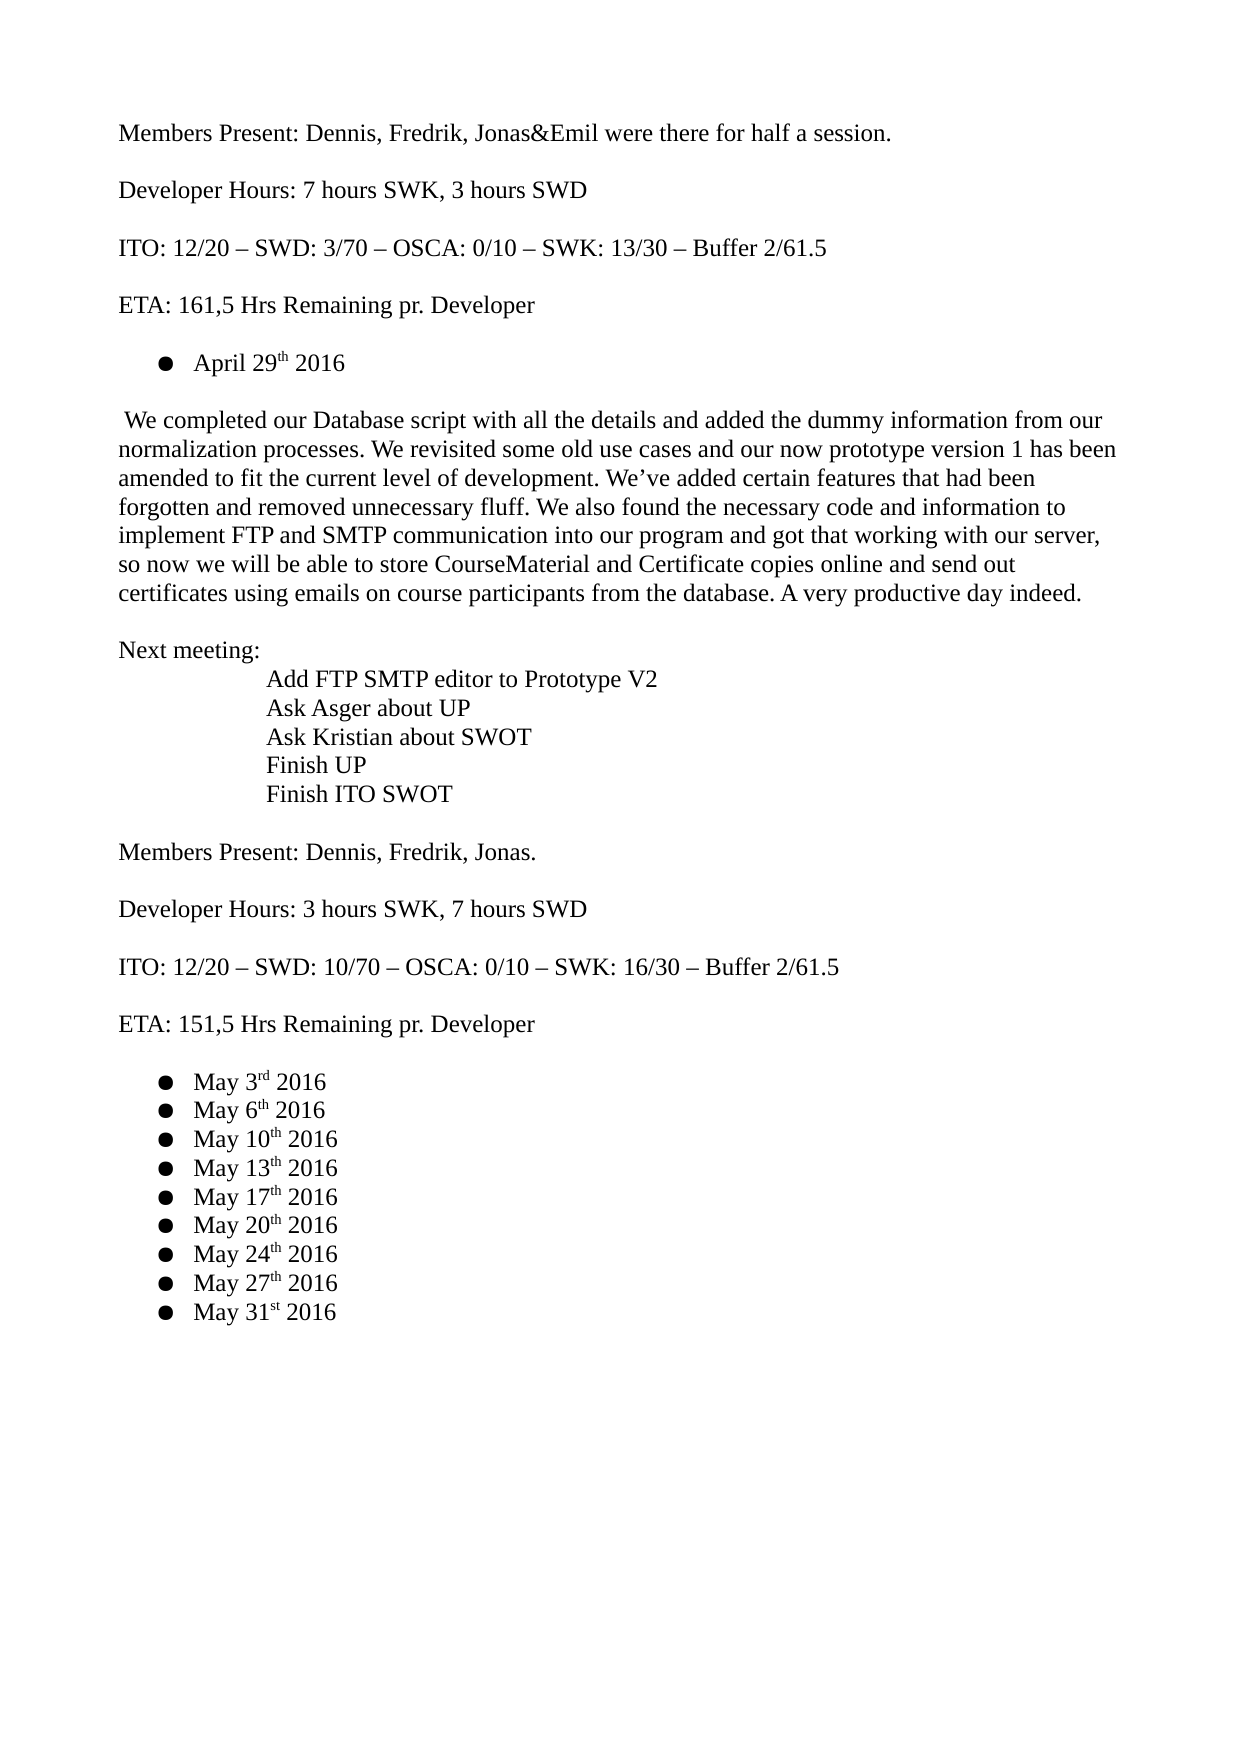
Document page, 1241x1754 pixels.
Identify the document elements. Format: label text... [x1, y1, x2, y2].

text Members Present: Dennis, Fredrik, Jonas. [118, 837, 1122, 866]
text Developer Hours: 3 hours SWK, 7 hours SWD [118, 894, 1122, 923]
list May 24th 2016 [156, 1239, 1122, 1268]
text Ask Kristian about SWOT [118, 722, 1122, 751]
text ITO: 12/20 – SWD: 3/70 – OSCA: 0/10 – SWK: 13/30 – Buffer 2/61.5 [118, 233, 1122, 262]
list May 13th 2016 [156, 1153, 1122, 1182]
text Ask Asger about UP [118, 693, 1122, 722]
list May 27th 2016 [156, 1268, 1122, 1297]
text Finish UP [118, 751, 1122, 779]
list May 17th 2016 [156, 1182, 1122, 1211]
text Add FTP SMTP editor to Prototype V2 [118, 664, 1122, 693]
text ITO: 12/20 – SWD: 10/70 – OSCA: 0/10 – SWK: 16/30 – Buffer 2/61.5 [118, 952, 1122, 981]
list April 29th 2016 [156, 348, 1122, 377]
list May 20th 2016 [156, 1211, 1122, 1239]
text ETA: 161,5 Hrs Remaining pr. Developer [118, 291, 1122, 319]
text Members Present: Dennis, Fredrik, Jonas&Emil were there for half a session. [118, 118, 1122, 147]
list May 31st 2016 [156, 1297, 1122, 1326]
list May 6th 2016 [156, 1096, 1122, 1124]
text Next meeting: [118, 636, 1122, 664]
text Finish ITO SWOT [118, 779, 1122, 808]
list May 3rd 2016 [156, 1067, 1122, 1096]
text We completed our Database script with all the details and added the dummy information from our normalization processes. We revisited some old use cases and our now prototype version 1 has been amended to fit the current level of development. We’ve added certain features that had been forgotten and removed unnecessary fluff. We also found the necessary code and information to implement FTP and SMTP communication into our program and got that working with our server, so now we will be able to store CourseMaterial and Certificate copies online and send out certificates using emails on course participants from the database. A very productive day indeed. [118, 406, 1122, 607]
list May 10th 2016 [156, 1124, 1122, 1153]
text Developer Hours: 7 hours SWK, 3 hours SWD [118, 176, 1122, 204]
text ETA: 151,5 Hrs Remaining pr. Developer [118, 1009, 1122, 1038]
